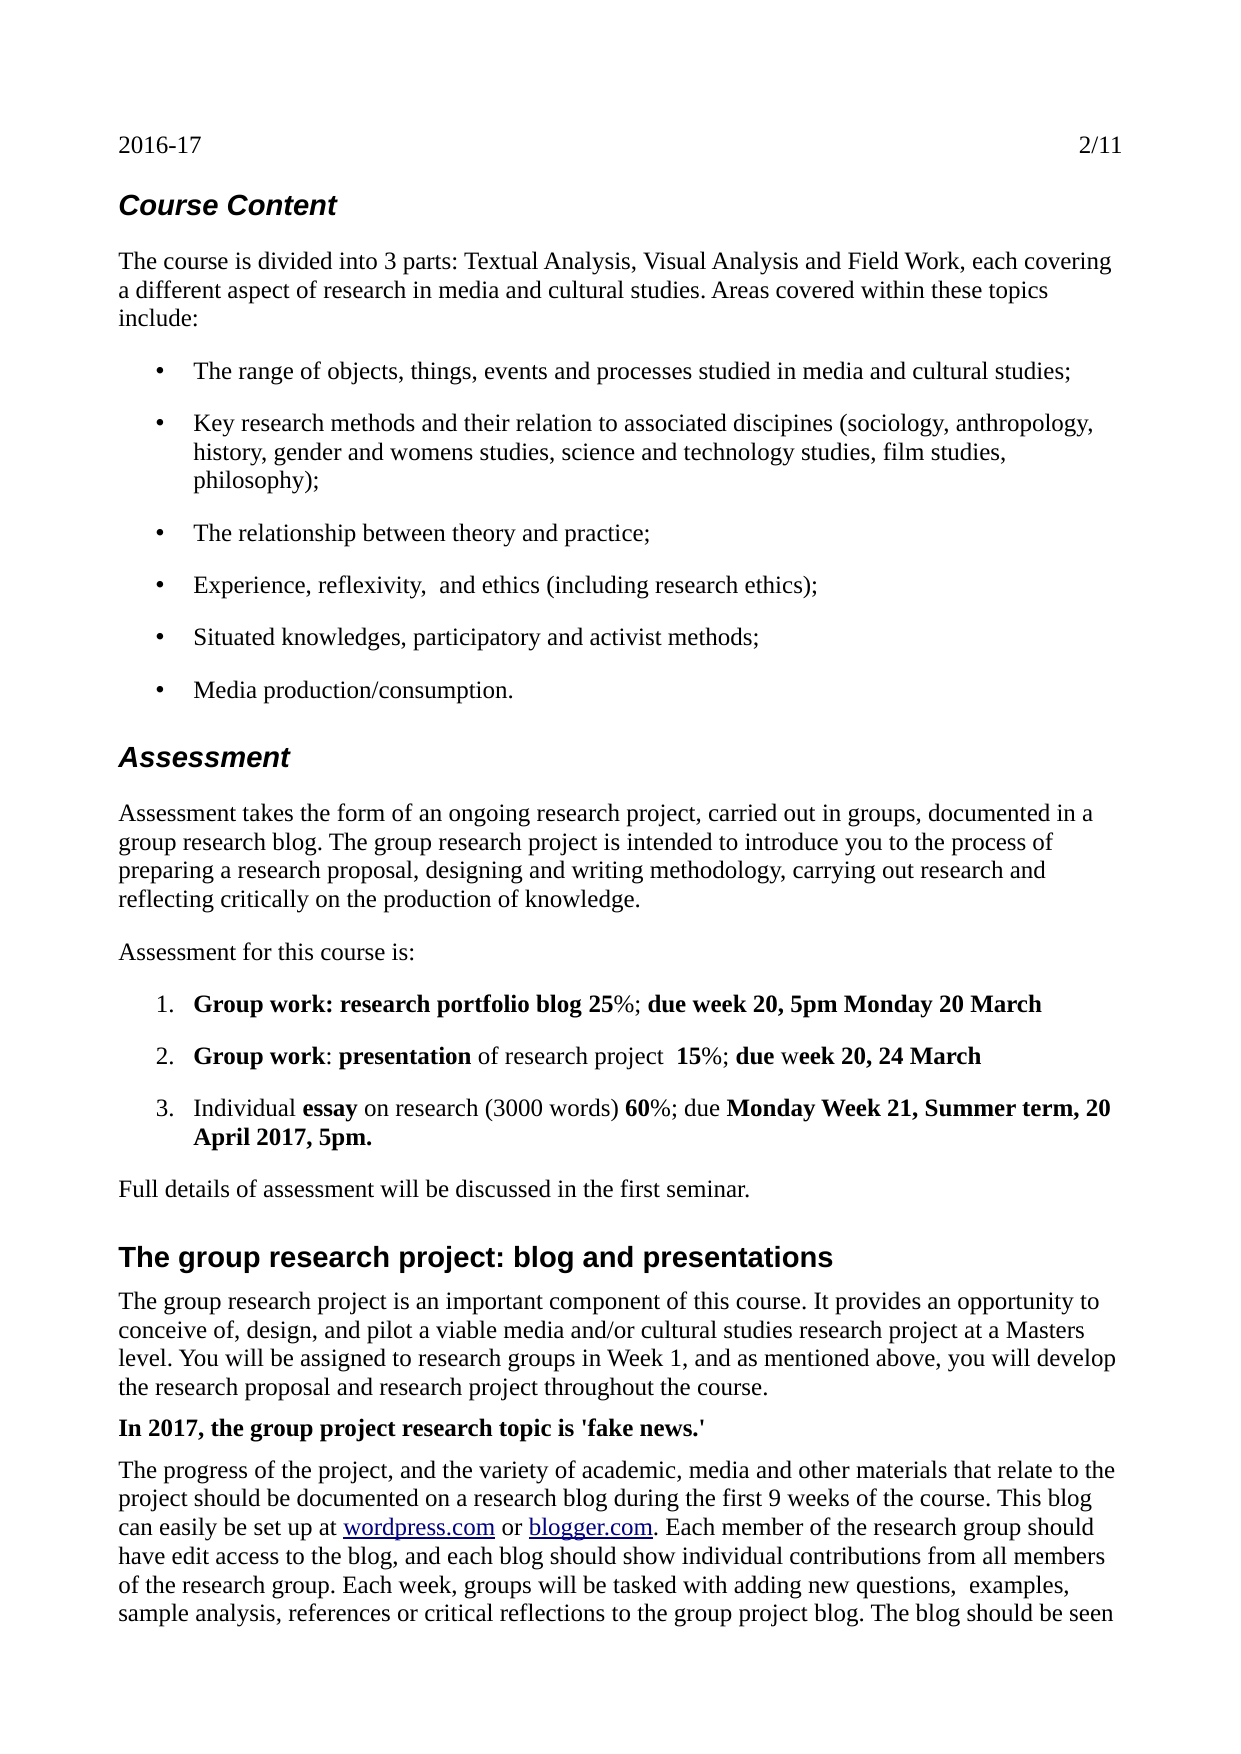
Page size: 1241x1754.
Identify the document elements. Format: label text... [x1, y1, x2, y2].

list Group work: research portfolio blog 25%; due week 20, 5pm Monday 20 March [156, 989, 1122, 1018]
text The progress of the project, and the variety of academic, media and other materials that relate to the project should be documented on a research blog during the first 9 weeks of the course. This blog can easily be set up at wordpress.com or blogger.com. Each member of the research group should have edit access to the blog, and each blog should show individual contributions from all members of the research group. Each week, groups will be tasked with adding new questions, examples, sample analysis, references or critical reflections to the group project blog. The blog should be seen [118, 1455, 1122, 1627]
text In 2017, the group project research topic is 'fake news.' [118, 1413, 1122, 1442]
list Situated knowledges, participatory and activist methods; [156, 622, 1122, 651]
subtitle Assessment [118, 740, 1122, 774]
text Full details of assessment will be discussed in the first seminar. [118, 1174, 1122, 1203]
list Individual essay on research (3000 words) 60%; due Monday Week 21, Summer term, 20 April 2017, 5pm. [156, 1093, 1122, 1151]
list Experience, reflexivity, and ethics (including research ethics); [156, 570, 1122, 599]
list The relationship between theory and practice; [156, 518, 1122, 547]
list Group work: presentation of research project 15%; due week 20, 24 March [156, 1041, 1122, 1070]
subtitle The group research project: blog and presentations [118, 1240, 1122, 1273]
text The group research project is an important component of this course. It provides an opportunity to conceive of, design, and pilot a viable media and/or cultural studies research project at a Masters level. You will be assigned to research groups in Week 1, and as mentioned above, you will develop the research proposal and research project throughout the course. [118, 1286, 1122, 1401]
list The range of objects, things, events and processes studied in media and cultural studies; [156, 356, 1122, 384]
subtitle Course Content [118, 188, 1122, 222]
text The course is divided into 3 parts: Textual Analysis, Visual Analysis and Field Work, each covering a different aspect of research in media and cultural studies. Areas covered within these topics include: [118, 246, 1122, 332]
text Assessment for this course is: [118, 937, 1122, 965]
list Key research methods and their relation to associated discipines (sociology, anthropology, history, gender and womens studies, science and technology studies, film studies, philosophy); [156, 408, 1122, 494]
list Media production/consumption. [156, 675, 1122, 703]
text Assessment takes the form of an ongoing research project, carried out in groups, documented in a group research blog. The group research project is intended to introduce you to the process of preparing a research proposal, designing and writing methodology, carrying out research and reflecting critically on the production of knowledge. [118, 798, 1122, 913]
